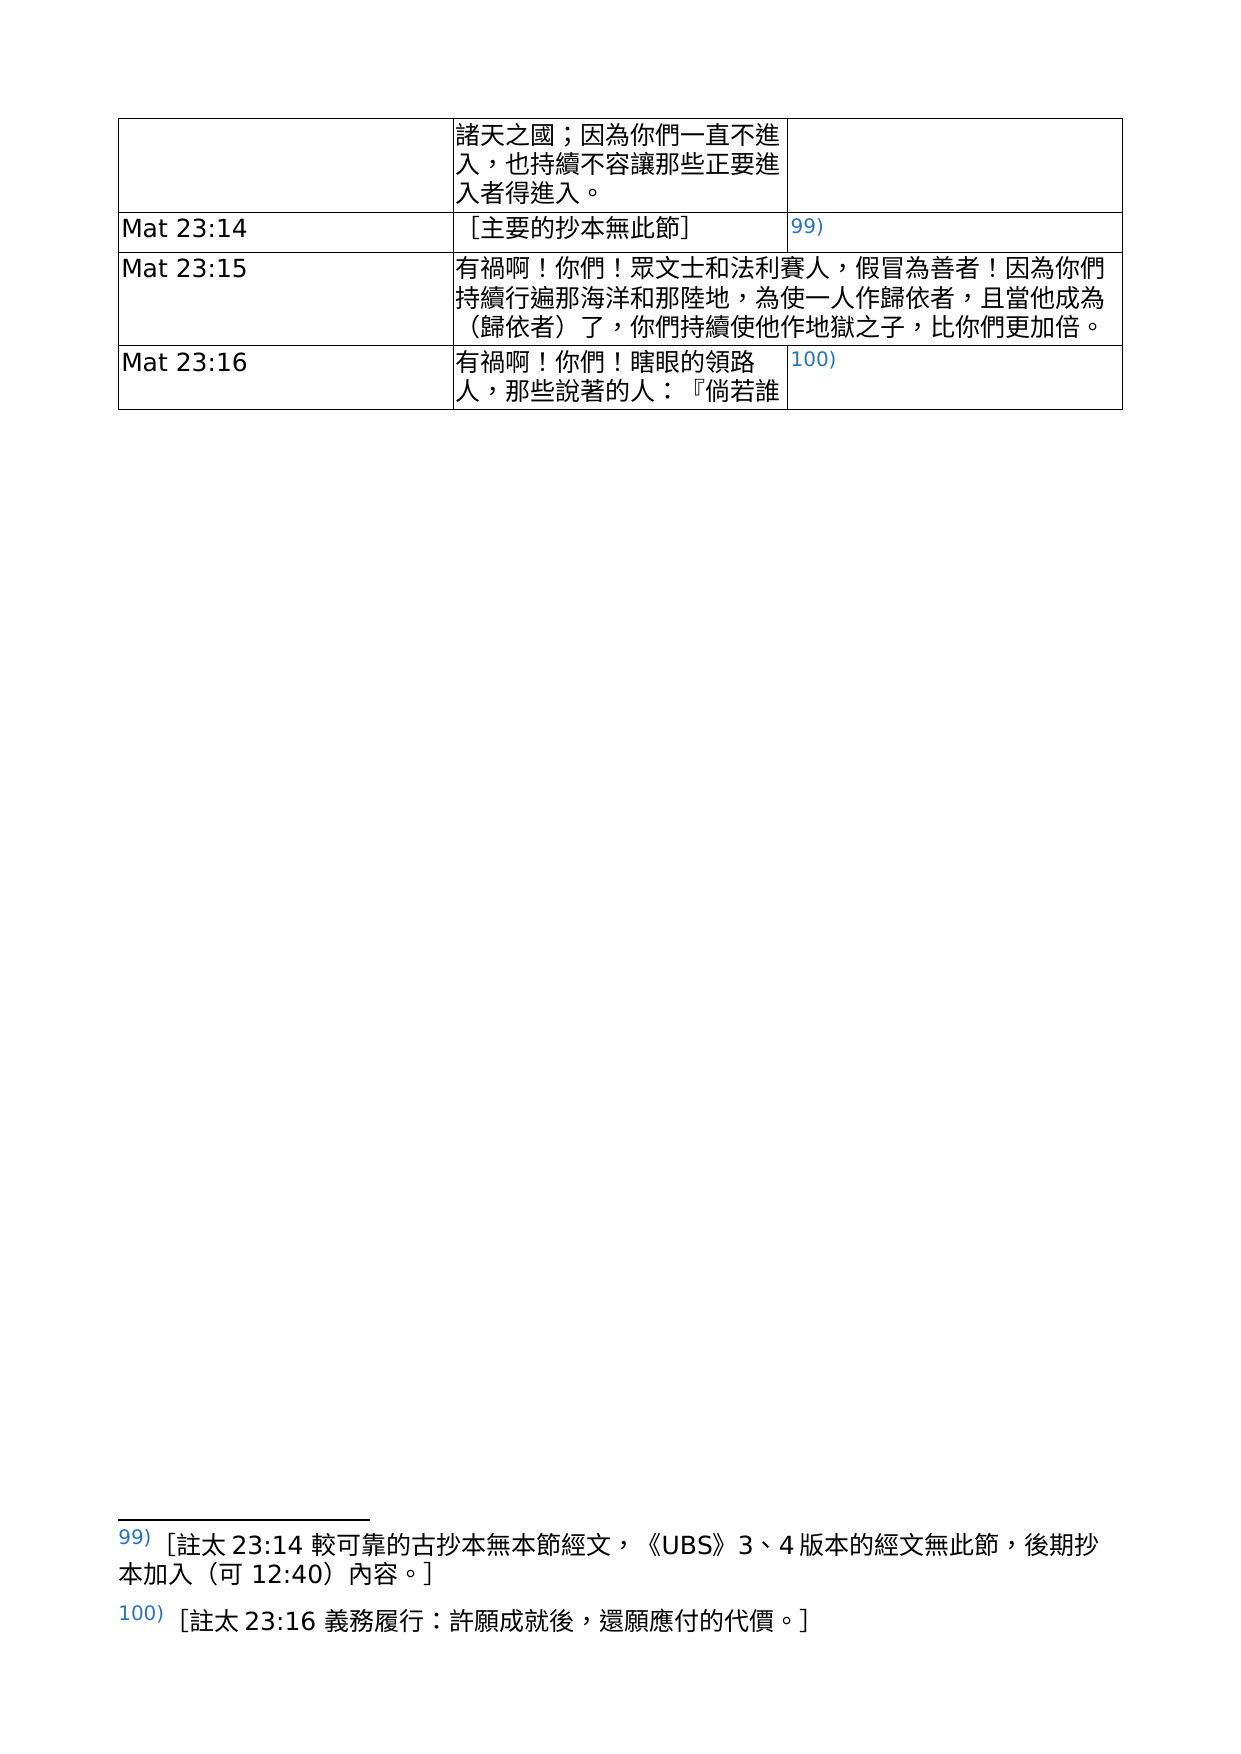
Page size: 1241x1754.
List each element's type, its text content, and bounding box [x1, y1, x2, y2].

table_cell [788, 119, 1122, 212]
table_cell Mat 23:14 [119, 213, 453, 252]
table_cell [119, 119, 453, 212]
table_cell [788, 346, 1122, 409]
table_cell 有禍啊！你們！瞎眼的領路人，那些說著的人：『倘若誰 [454, 346, 787, 409]
table_cell 諸天之國；因為你們一直不進入，也持續不容讓那些正要進入者得進入。 [454, 119, 787, 212]
table_cell [788, 213, 1122, 252]
table_cell 有禍啊！你們！眾文士和法利賽人，假冒為善者！因為你們持續行遍那海洋和那陸地，為使一人作歸依者，且當他成為（歸依者）了，你們持續使他作地獄之子，比你們更加倍。 [454, 253, 1122, 345]
table_cell ［主要的抄本無此節］ [454, 213, 787, 252]
table_cell Mat 23:15 [119, 253, 453, 345]
table_cell Mat 23:16 [119, 346, 453, 409]
